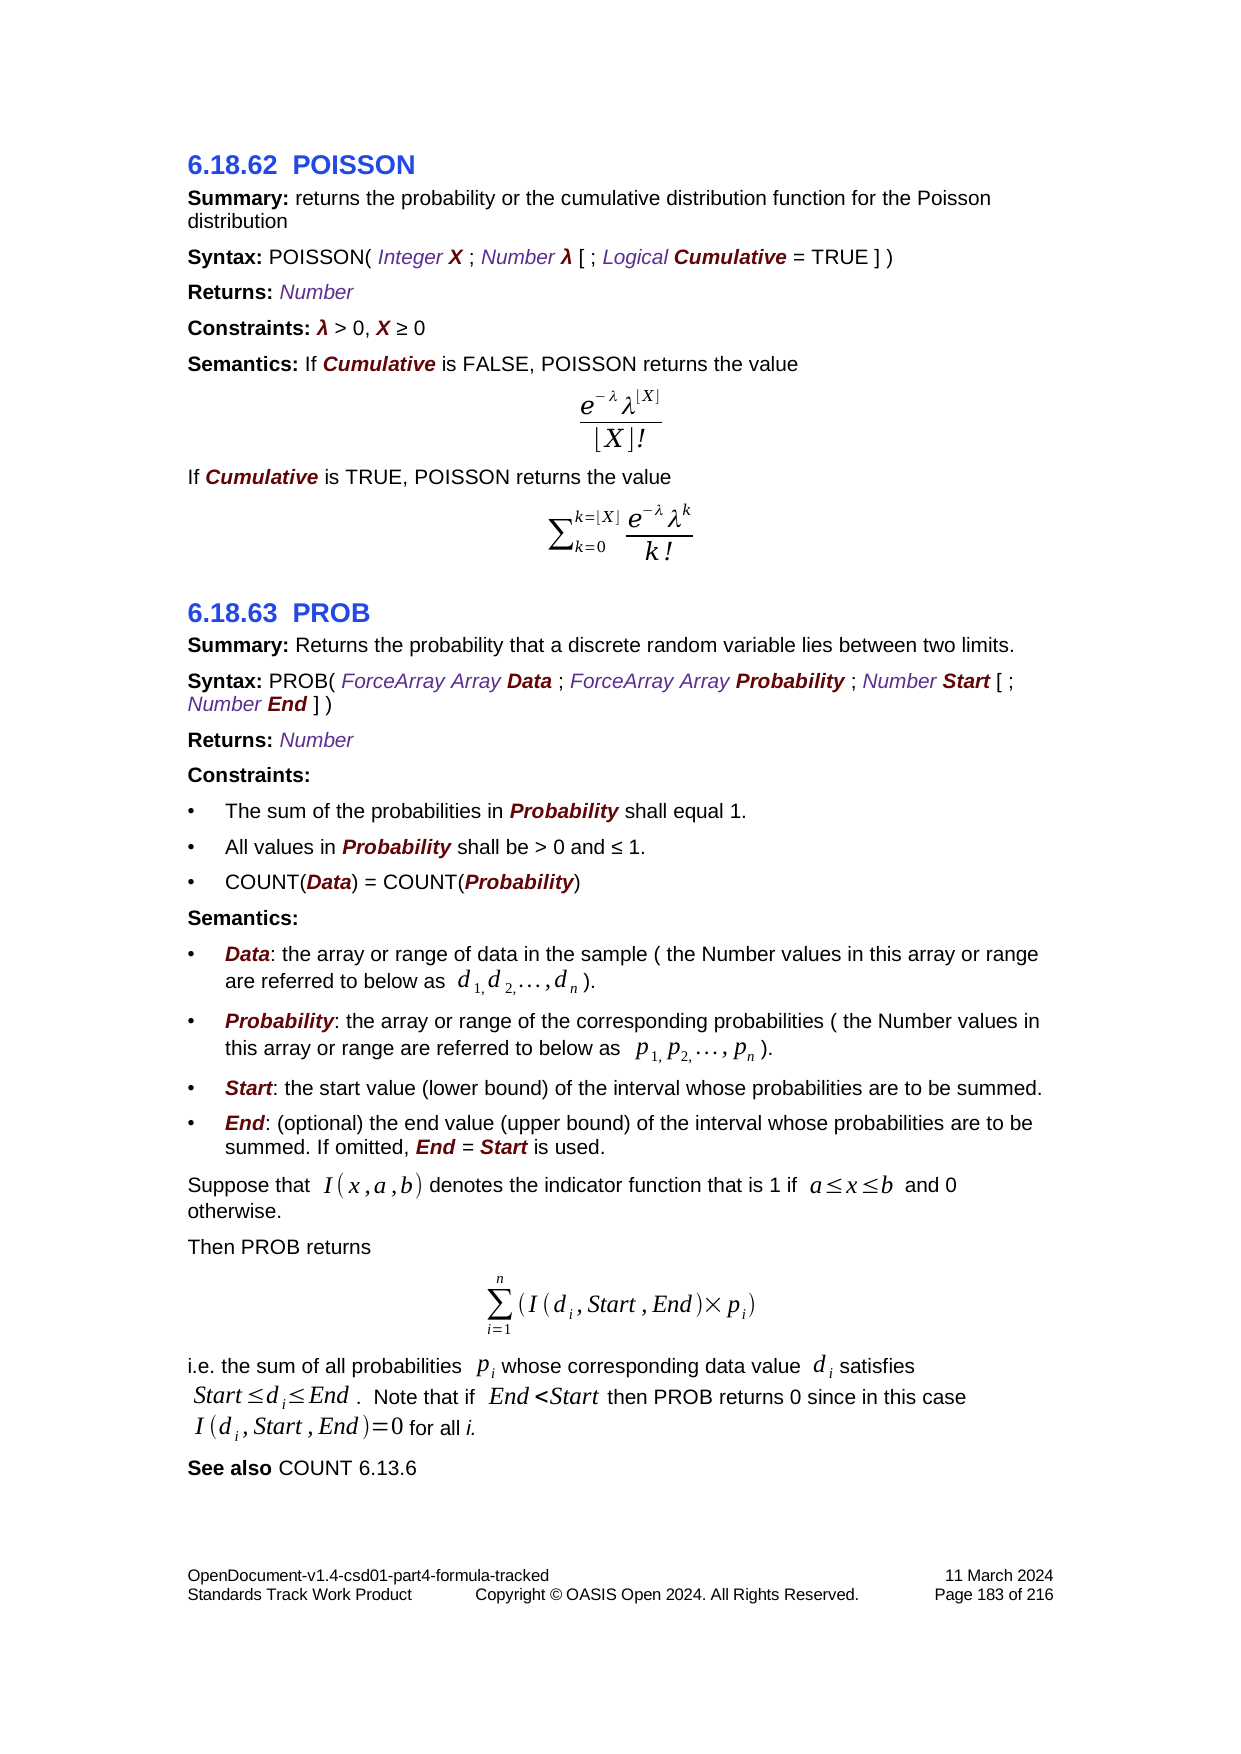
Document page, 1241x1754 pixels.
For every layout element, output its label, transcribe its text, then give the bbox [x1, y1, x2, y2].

text Then PROB returns [187, 1235, 1053, 1259]
text Returns: Number [187, 728, 1053, 752]
text Constraints: [187, 764, 1053, 787]
text i.e. the sum of all probabilities whose corresponding data value satisfies . Note that if then PROB returns 0 since in this case for all i. [187, 1350, 1053, 1444]
text Summary: Returns the probability that a discrete random variable lies between two limits. [187, 633, 1053, 657]
text Constraints: λ > 0, X ≥ 0 [187, 316, 1053, 340]
list Probability: the array or range of the corresponding probabilities ( the Number values in this array or range are referred to below as ). [187, 1009, 1053, 1064]
text Syntax: POISSON( Integer X ; Number λ [ ; Logical Cumulative = TRUE ] ) [187, 245, 1053, 269]
list All values in Probability shall be > 0 and ≤ 1. [187, 835, 1053, 859]
text Semantics: [187, 906, 1053, 930]
text Summary: returns the probability or the cumulative distribution function for the Poisson distribution [187, 186, 1053, 233]
list Data: the array or range of data in the sample ( the Number values in this array or range are referred to below as ). [187, 942, 1053, 997]
list End: (optional) the end value (upper bound) of the interval whose probabilities are to be summed. If omitted, End = Start is used. [187, 1112, 1053, 1159]
text See also COUNT 6.13.6 [187, 1456, 1053, 1480]
text Syntax: PROB( ForceArray Array Data ; ForceArray Array Probability ; Number Start [ ; Number End ] ) [187, 669, 1053, 716]
list Start: the start value (lower bound) of the interval whose probabilities are to be summed. [187, 1076, 1053, 1099]
text Suppose that denotes the indicator function that is 1 if and 0 otherwise. [187, 1171, 1053, 1223]
text Returns: Number [187, 281, 1053, 304]
list The sum of the probabilities in Probability shall equal 1. [187, 799, 1053, 823]
subtitle POISSON [187, 150, 1053, 180]
subtitle PROB [187, 597, 1053, 627]
text Semantics: If Cumulative is FALSE, POISSON returns the value [187, 352, 1053, 376]
text If Cumulative is TRUE, POISSON returns the value [187, 465, 1053, 489]
list COUNT(Data) = COUNT(Probability) [187, 871, 1053, 894]
